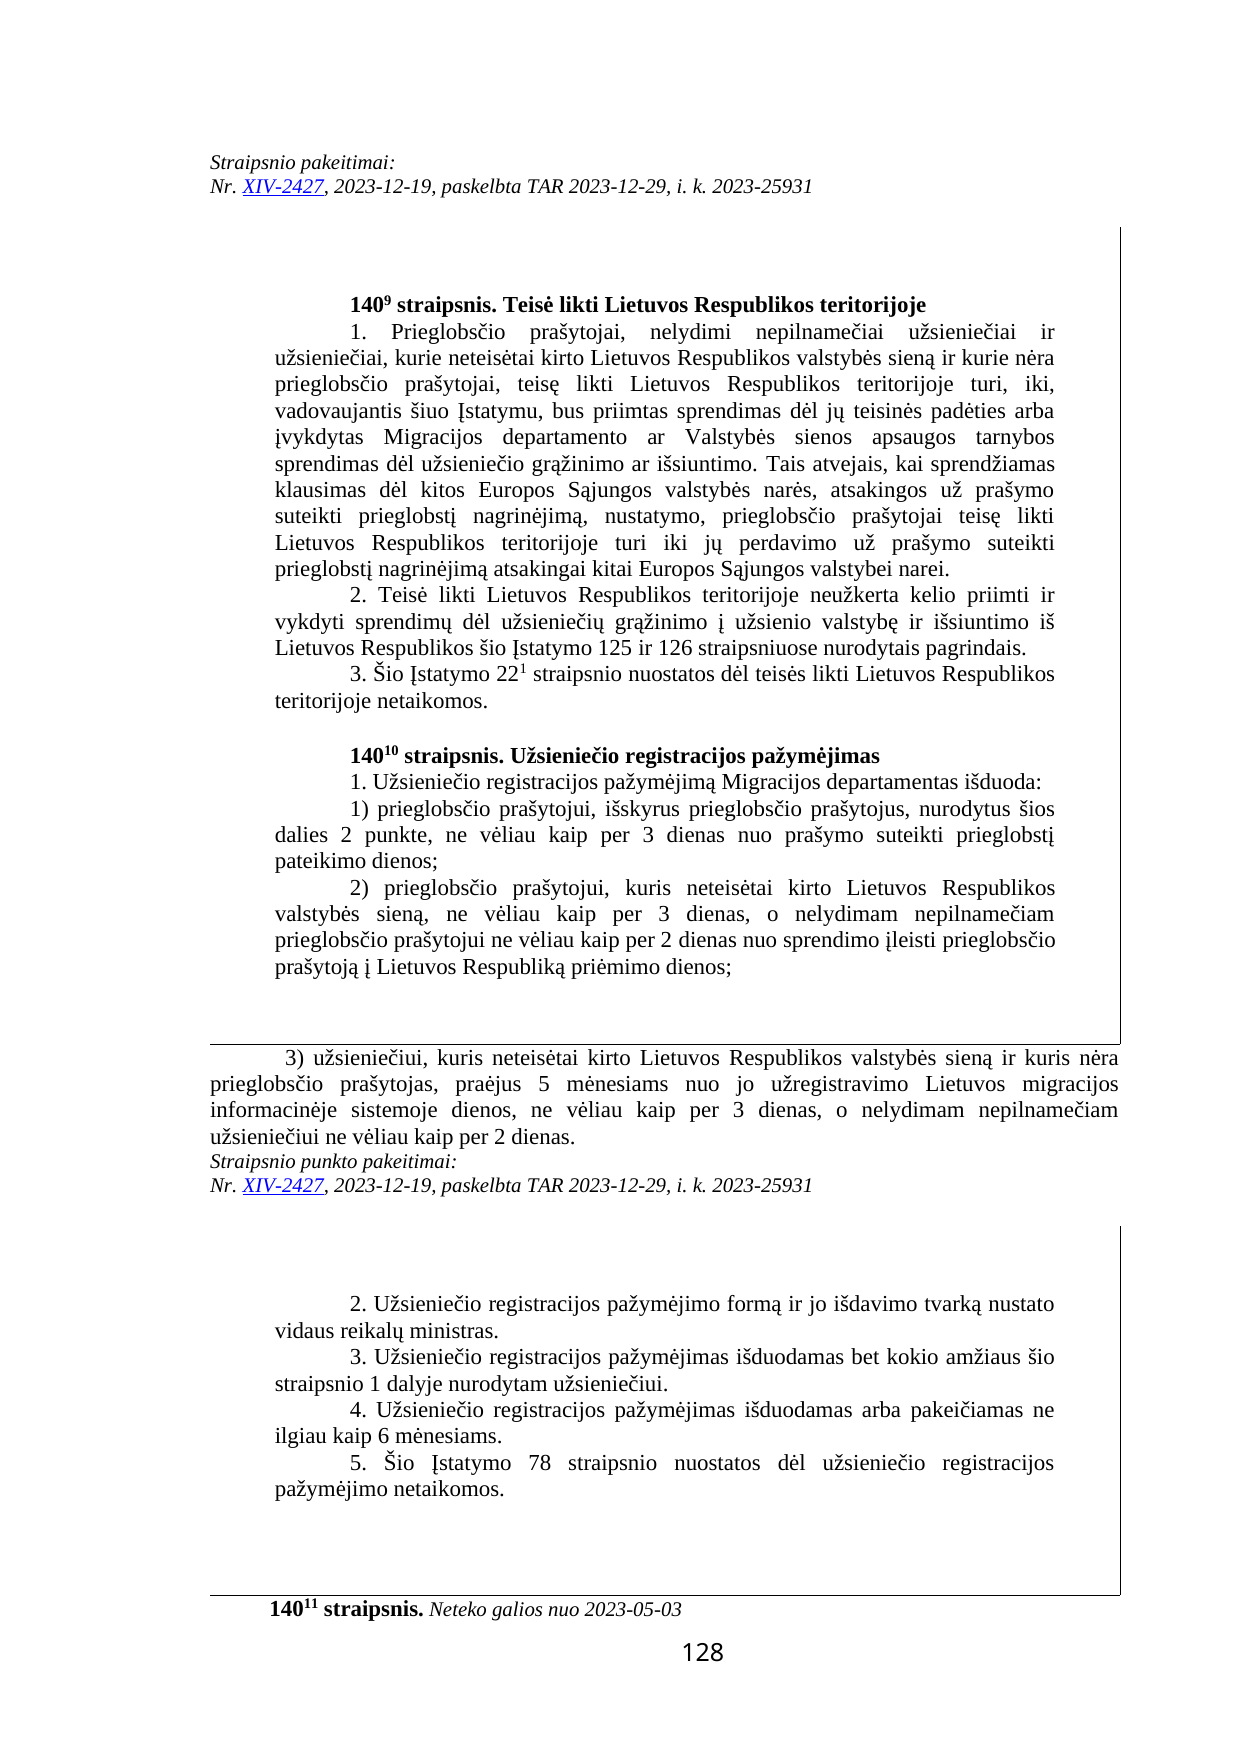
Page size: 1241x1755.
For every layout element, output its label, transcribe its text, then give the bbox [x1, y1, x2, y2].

text 1. Užsieniečio registracijos pažymėjimą Migracijos departamentas išduoda: [210, 768, 1120, 794]
text 2. Užsieniečio registracijos pažymėjimo formą ir jo išdavimo tvarką nustato vidaus reikalų ministras. [210, 1226, 1120, 1343]
text 3) užsieniečiui, kuris neteisėtai kirto Lietuvos Respublikos valstybės sieną ir kuris nėra prieglobsčio prašytojas, praėjus 5 mėnesiams nuo jo užregistravimo Lietuvos migracijos informacinėje sistemoje dienos, ne vėliau kaip per 3 dienas, o nelydimam nepilnamečiam užsieniečiui ne vėliau kaip per 2 dienas. [210, 1044, 1120, 1149]
text 2. Teisė likti Lietuvos Respublikos teritorijoje neužkerta kelio priimti ir vykdyti sprendimų dėl užsieniečių grąžinimo į užsienio valstybę ir išsiuntimo iš Lietuvos Respublikos šio Įstatymo 125 ir 126 straipsniuose nurodytais pagrindais. [210, 581, 1120, 660]
text Nr. XIV-2427, 2023-12-19, paskelbta TAR 2023-12-29, i. k. 2023-25931 [210, 1173, 1120, 1197]
text Nr. XIV-2427, 2023-12-19, paskelbta TAR 2023-12-29, i. k. 2023-25931 [210, 174, 1120, 198]
text 3. Šio Įstatymo 221 straipsnio nuostatos dėl teisės likti Lietuvos Respublikos teritorijoje netaikomos. [210, 660, 1120, 713]
text 14010 straipsnis. Užsieniečio registracijos pažymėjimas [210, 742, 1120, 768]
text Straipsnio punkto pakeitimai: [210, 1149, 1120, 1173]
text 1. Prieglobsčio prašytojai, nelydimi nepilnamečiai užsieniečiai ir užsieniečiai, kurie neteisėtai kirto Lietuvos Respublikos valstybės sieną ir kurie nėra prieglobsčio prašytojai, teisę likti Lietuvos Respublikos teritorijoje turi, iki, vadovaujantis šiuo Įstatymu, bus priimtas sprendimas dėl jų teisinės padėties arba įvykdytas Migracijos departamento ar Valstybės sienos apsaugos tarnybos sprendimas dėl užsieniečio grąžinimo ar išsiuntimo. Tais atvejais, kai sprendžiamas klausimas dėl kitos Europos Sąjungos valstybės narės, atsakingos už prašymo suteikti prieglobstį nagrinėjimą, nustatymo, prieglobsčio prašytojai teisę likti Lietuvos Respublikos teritorijoje turi iki jų perdavimo už prašymo suteikti prieglobstį nagrinėjimą atsakingai kitai Europos Sąjungos valstybei narei. [210, 318, 1120, 581]
text 2) prieglobsčio prašytojui, kuris neteisėtai kirto Lietuvos Respublikos valstybės sieną, ne vėliau kaip per 3 dienas, o nelydimam nepilnamečiam prieglobsčio prašytojui ne vėliau kaip per 2 dienas nuo sprendimo įleisti prieglobsčio prašytoją į Lietuvos Respubliką priėmimo dienos; [210, 874, 1120, 1044]
text 1409 straipsnis. Teisė likti Lietuvos Respublikos teritorijoje [210, 227, 1120, 318]
text 5. Šio Įstatymo 78 straipsnio nuostatos dėl užsieniečio registracijos pažymėjimo netaikomos. [210, 1449, 1120, 1501]
text 3. Užsieniečio registracijos pažymėjimas išduodamas bet kokio amžiaus šio straipsnio 1 dalyje nurodytam užsieniečiui. [210, 1343, 1120, 1396]
text 14011 straipsnis. Neteko galios nuo 2023-05-03 [210, 1595, 1120, 1621]
text 4. Užsieniečio registracijos pažymėjimas išduodamas arba pakeičiamas ne ilgiau kaip 6 mėnesiams. [210, 1396, 1120, 1449]
text 1) prieglobsčio prašytojui, išskyrus prieglobsčio prašytojus, nurodytus šios dalies 2 punkte, ne vėliau kaip per 3 dienas nuo prašymo suteikti prieglobstį pateikimo dienos; [210, 794, 1120, 874]
text Straipsnio pakeitimai: [210, 150, 1120, 174]
